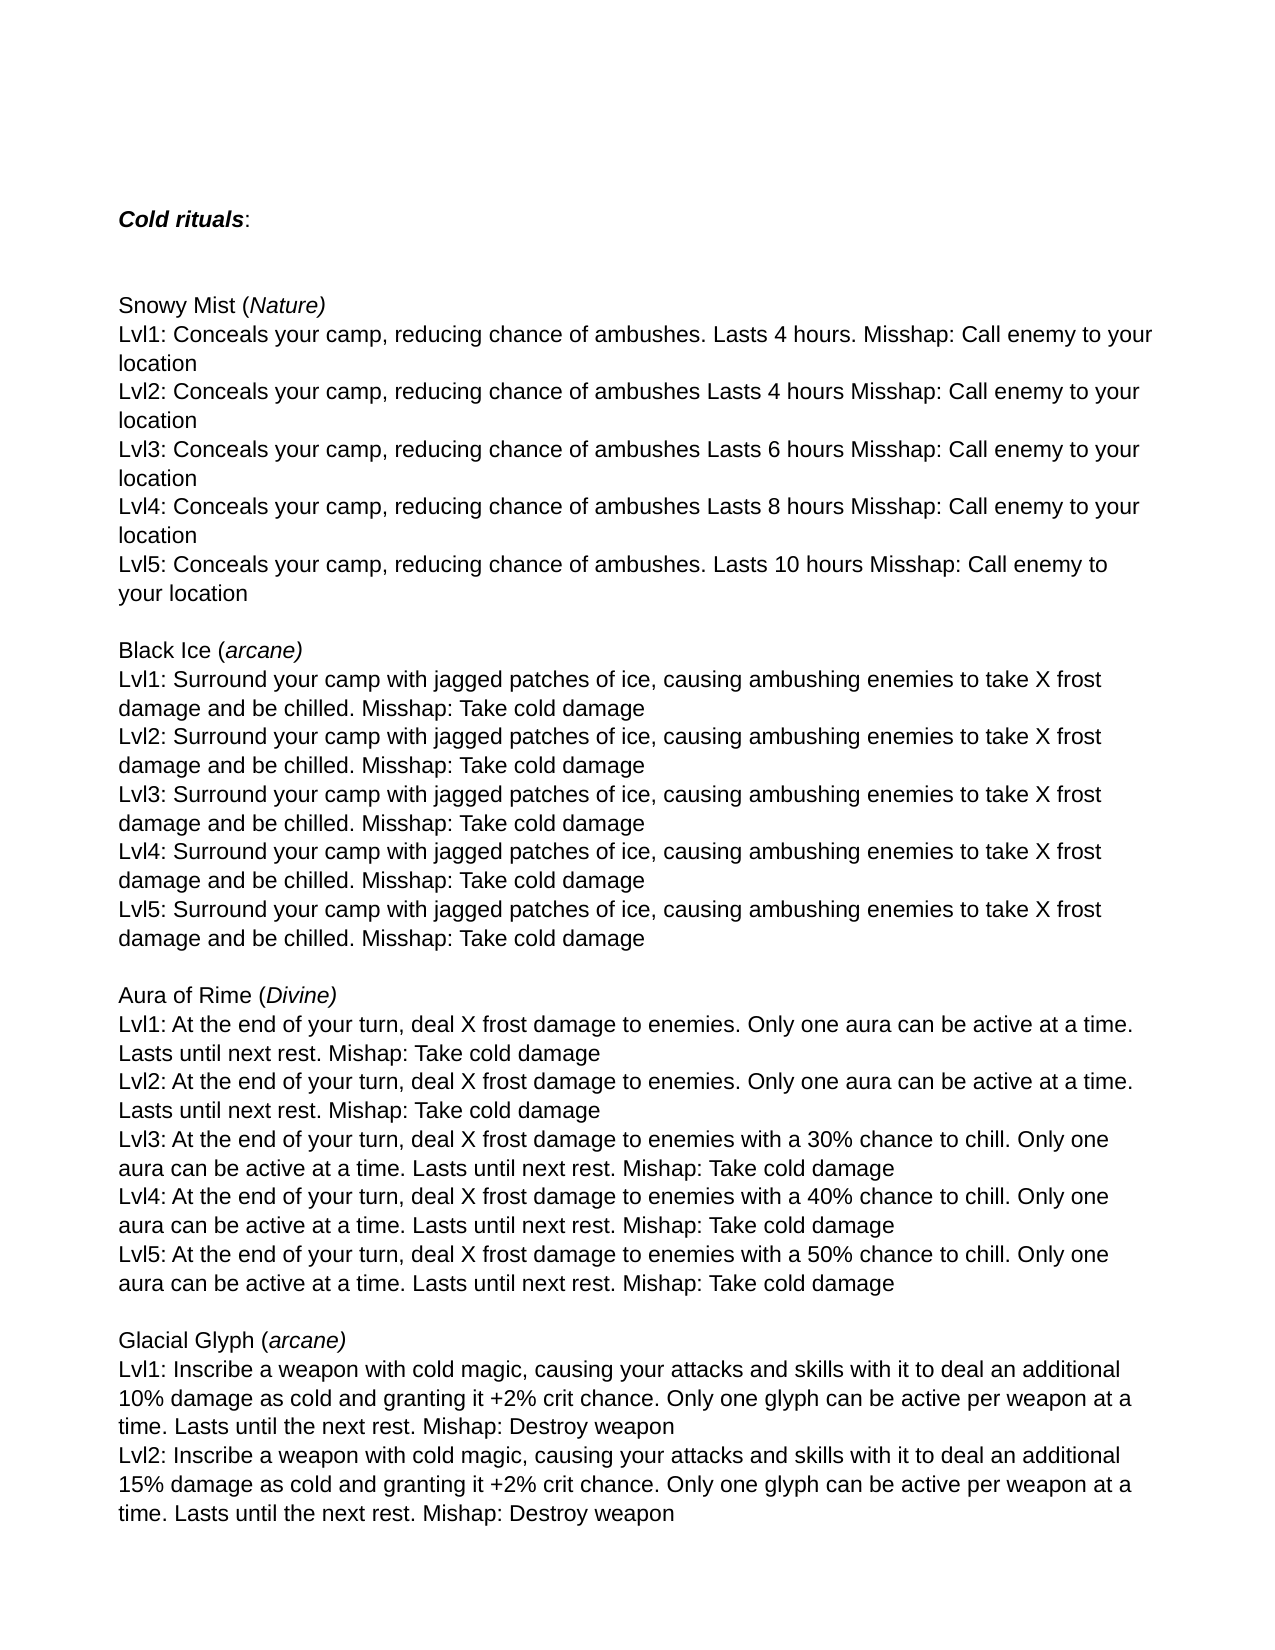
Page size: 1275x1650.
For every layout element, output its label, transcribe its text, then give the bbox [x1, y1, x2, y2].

text Lvl2: At the end of your turn, deal X frost damage to enemies. Only one aura can be active at a time. Lasts until next rest. Mishap: Take cold damage [118, 1067, 1157, 1124]
text Lvl1: Conceals your camp, reducing chance of ambushes. Lasts 4 hours. Misshap: Call enemy to your location Lvl2: Conceals your camp, reducing chance of ambushes Lasts 4 hours Misshap: Call enemy to your location Lvl3: Conceals your camp, reducing chance of ambushes Lasts 6 hours Misshap: Call enemy to your location Lvl4: Conceals your camp, reducing chance of ambushes Lasts 8 hours Misshap: Call enemy to your location [118, 319, 1157, 549]
text Lvl3: At the end of your turn, deal X frost damage to enemies with a 30% chance to chill. Only one aura can be active at a time. Lasts until next rest. Mishap: Take cold damage Lvl4: At the end of your turn, deal X frost damage to enemies with a 40% chance to chill. Only one aura can be active at a time. Lasts until next rest. Mishap: Take cold damage Lvl5: At the end of your turn, deal X frost damage to enemies with a 50% chance to chill. Only one aura can be active at a time. Lasts until next rest. Mishap: Take cold damage [118, 1124, 1157, 1297]
text Glacial Glyph (arcane) Lvl1: Inscribe a weapon with cold magic, causing your attacks and skills with it to deal an additional 10% damage as cold and granting it +2% crit chance. Only one glyph can be active per weapon at a time. Lasts until the next rest. Mishap: Destroy weapon Lvl2: Inscribe a weapon with cold magic, causing your attacks and skills with it to deal an additional 15% damage as cold and granting it +2% crit chance. Only one glyph can be active per weapon at a time. Lasts until the next rest. Mishap: Destroy weapon [118, 1326, 1157, 1527]
text Lvl5: Conceals your camp, reducing chance of ambushes. Lasts 10 hours Misshap: Call enemy to your location Black Ice (arcane) Lvl1: Surround your camp with jagged patches of ice, causing ambushing enemies to take X frost damage and be chilled. Misshap: Take cold damage Lvl2: Surround your camp with jagged patches of ice, causing ambushing enemies to take X frost damage and be chilled. Misshap: Take cold damage Lvl3: Surround your camp with jagged patches of ice, causing ambushing enemies to take X frost damage and be chilled. Misshap: Take cold damage Lvl4: Surround your camp with jagged patches of ice, causing ambushing enemies to take X frost damage and be chilled. Misshap: Take cold damage Lvl5: Surround your camp with jagged patches of ice, causing ambushing enemies to take X frost damage and be chilled. Misshap: Take cold damage [118, 549, 1157, 981]
text Snowy Mist (Nature) [118, 291, 1157, 319]
text Aura of Rime (Divine) Lvl1: At the end of your turn, deal X frost damage to enemies. Only one aura can be active at a time. Lasts until next rest. Mishap: Take cold damage [118, 981, 1157, 1067]
text Cold rituals: [118, 204, 1157, 233]
